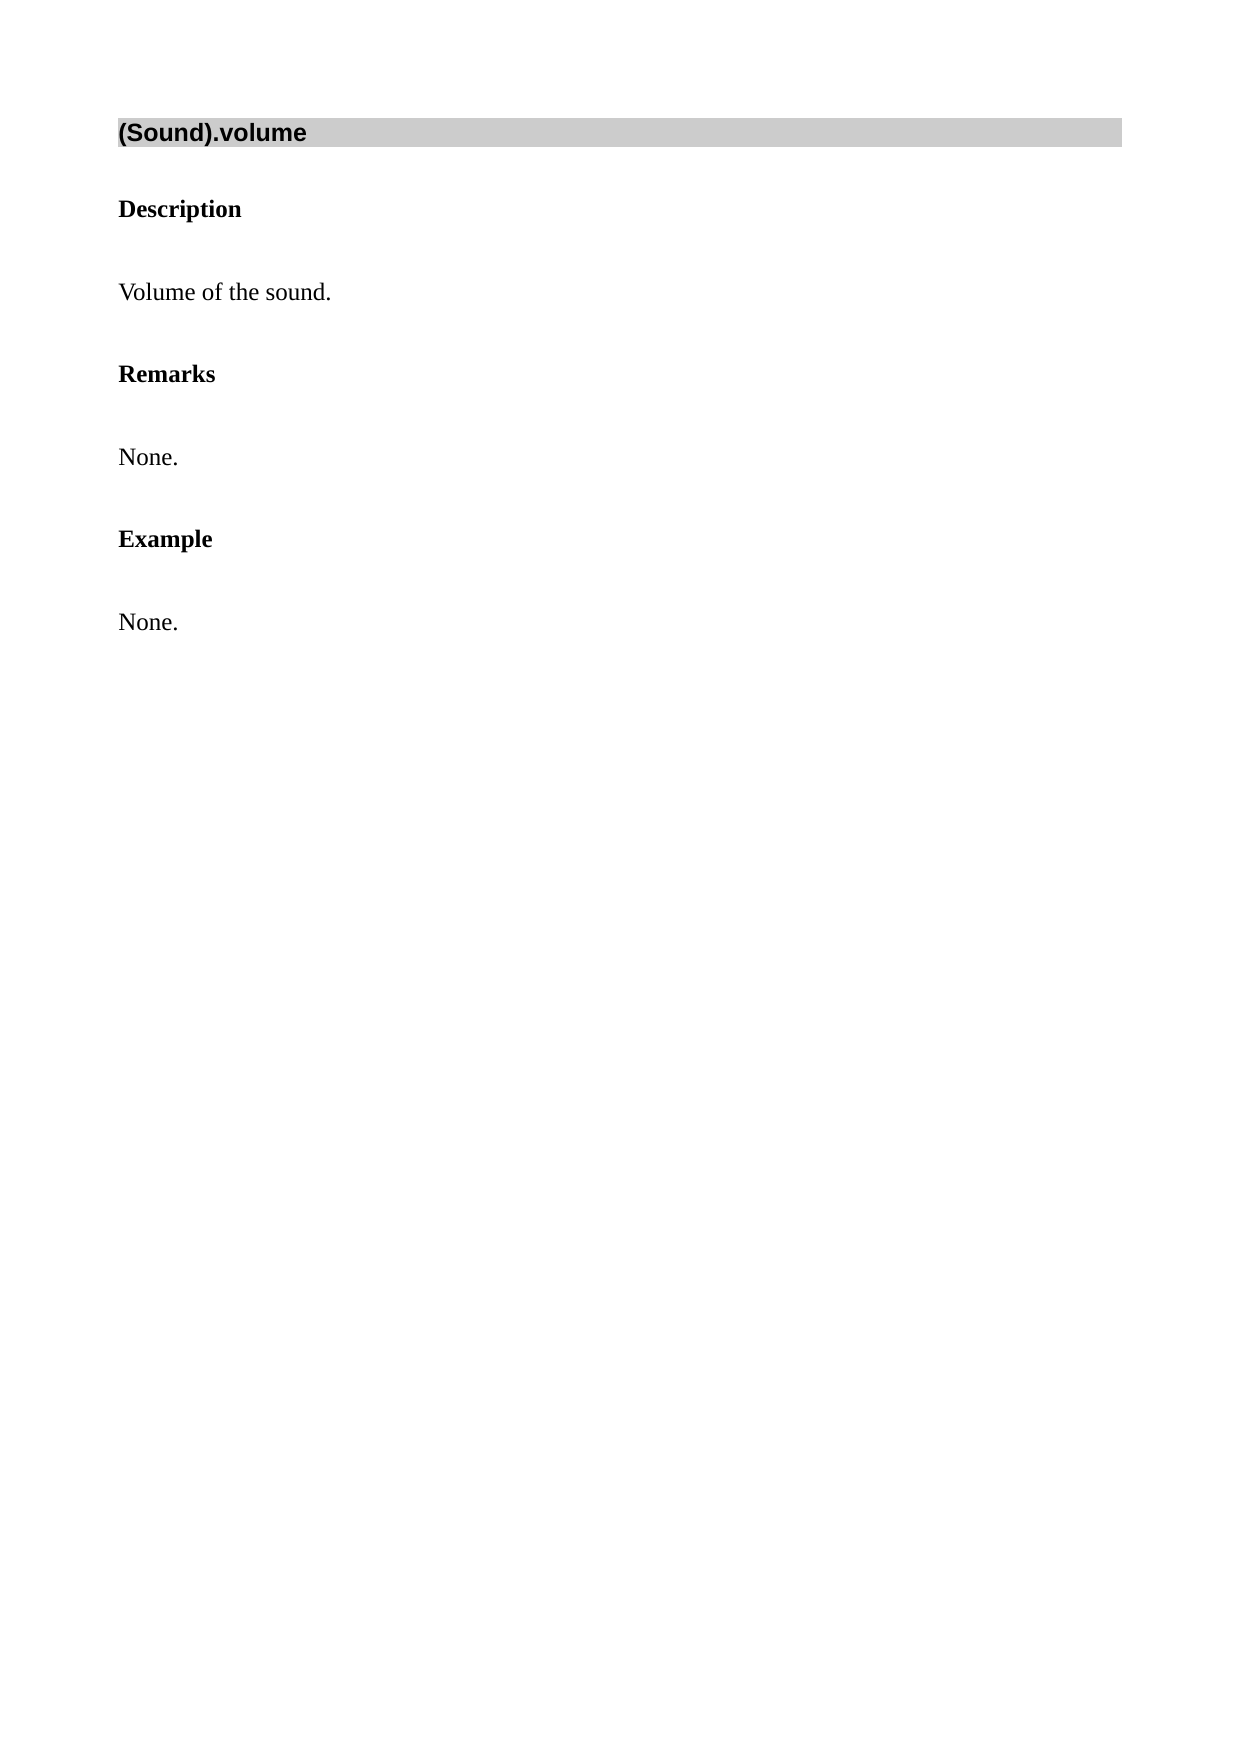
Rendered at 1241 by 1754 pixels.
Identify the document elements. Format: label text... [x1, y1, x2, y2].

text None. [118, 607, 1122, 636]
subtitle (Sound).volume [118, 118, 1122, 147]
text Remarks [118, 359, 1122, 388]
text Volume of the sound. [118, 277, 1122, 306]
text Description [118, 194, 1122, 223]
text Example [118, 524, 1122, 553]
text None. [118, 442, 1122, 471]
